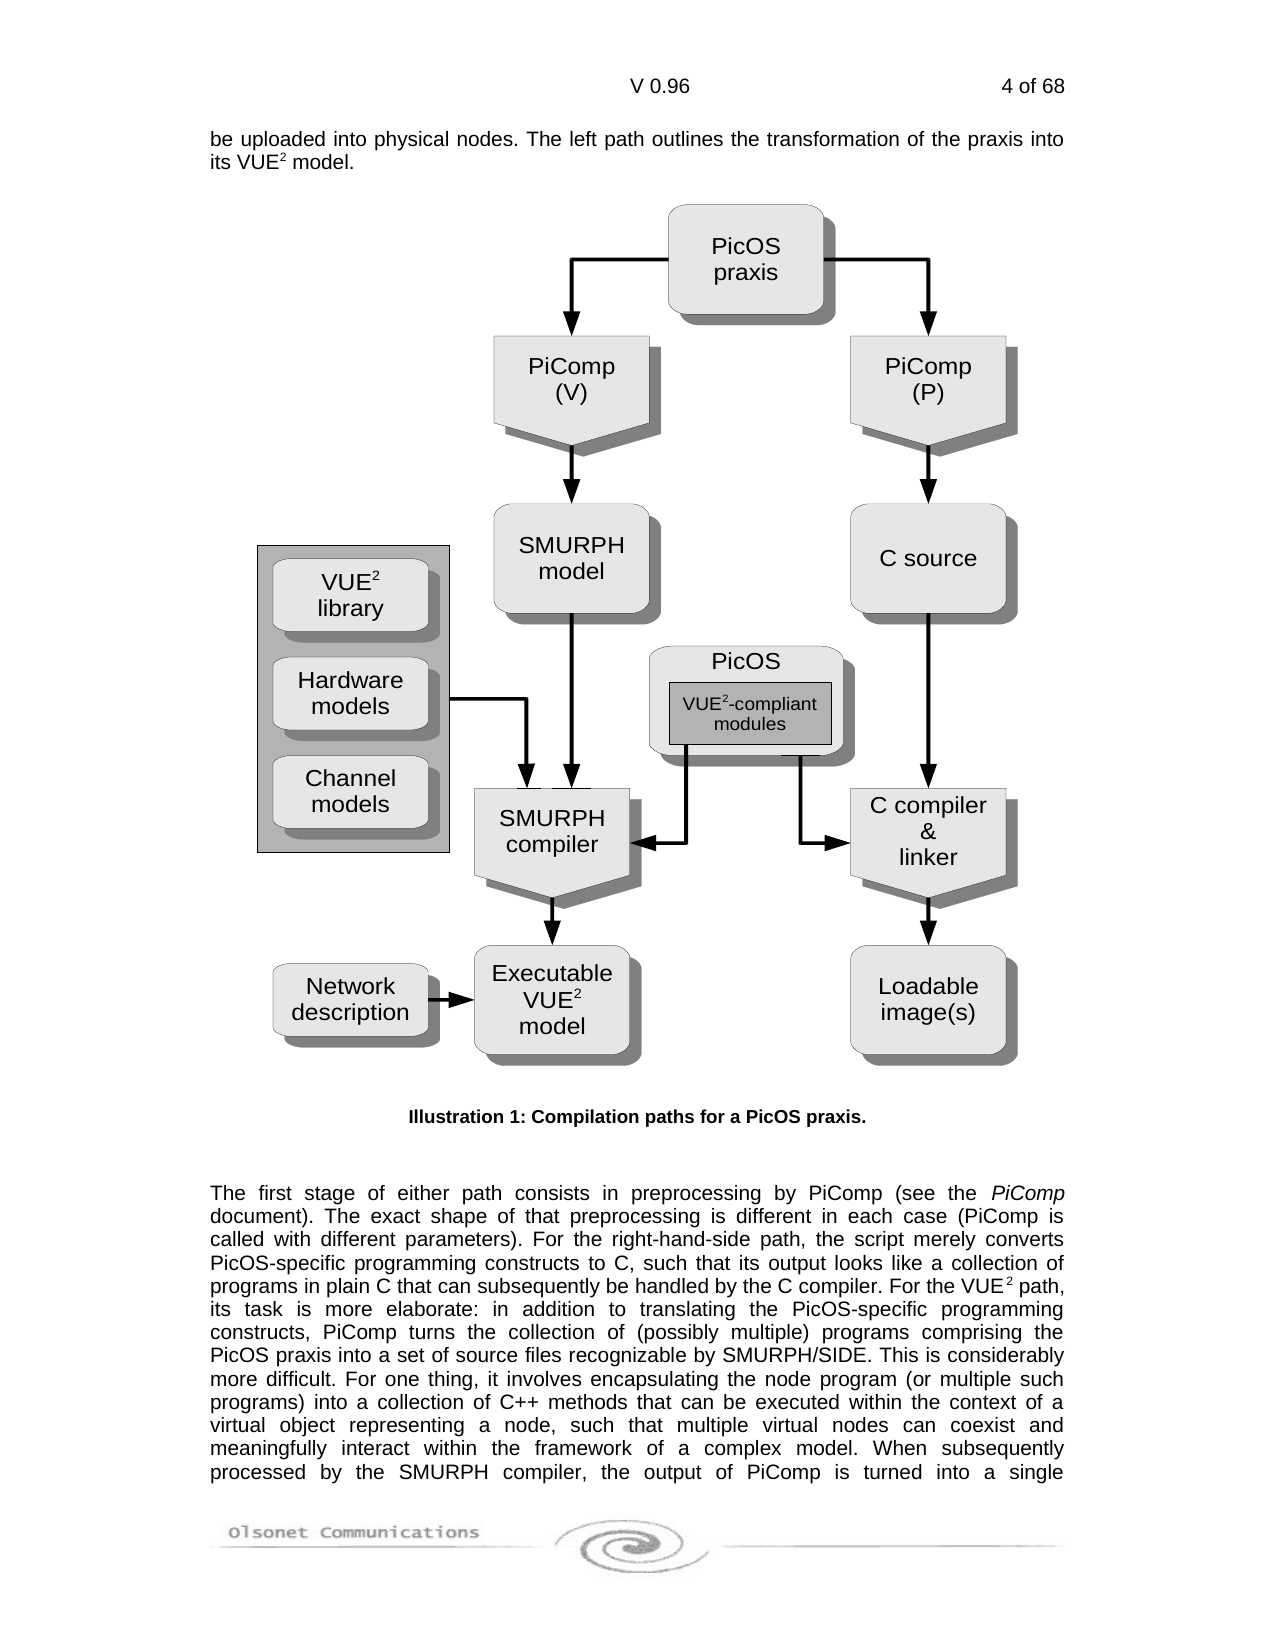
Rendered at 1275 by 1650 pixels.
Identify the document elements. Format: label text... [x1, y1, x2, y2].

text Illustration 1: Compilation paths for a PicOS praxis. [210, 1106, 1065, 1127]
text The first stage of either path consists in preprocessing by PiComp (see the PiComp document). The exact shape of that preprocessing is different in each case (PiComp is called with different parameters). For the right-hand-side path, the script merely converts PicOS-specific programming constructs to C, such that its output looks like a collection of programs in plain C that can subsequently be handled by the C compiler. For the VUE2 path, its task is more elaborate: in addition to translating the PicOS-specific programming constructs, PiComp turns the collection of (possibly multiple) programs comprising the PicOS praxis into a set of source files recognizable by SMURPH/SIDE. This is considerably more difficult. For one thing, it involves encapsulating the node program (or multiple such programs) into a collection of C++ methods that can be executed within the context of a virtual object representing a node, such that multiple virtual nodes can coexist and meaningfully interact within the framework of a complex model. When subsequently processed by the SMURPH compiler, the output of PiComp is turned into a single [210, 1181, 1065, 1483]
picture [210, 1504, 1065, 1596]
text be uploaded into physical nodes. The left path outlines the transformation of the praxis into its VUE2 model. [210, 128, 1065, 174]
